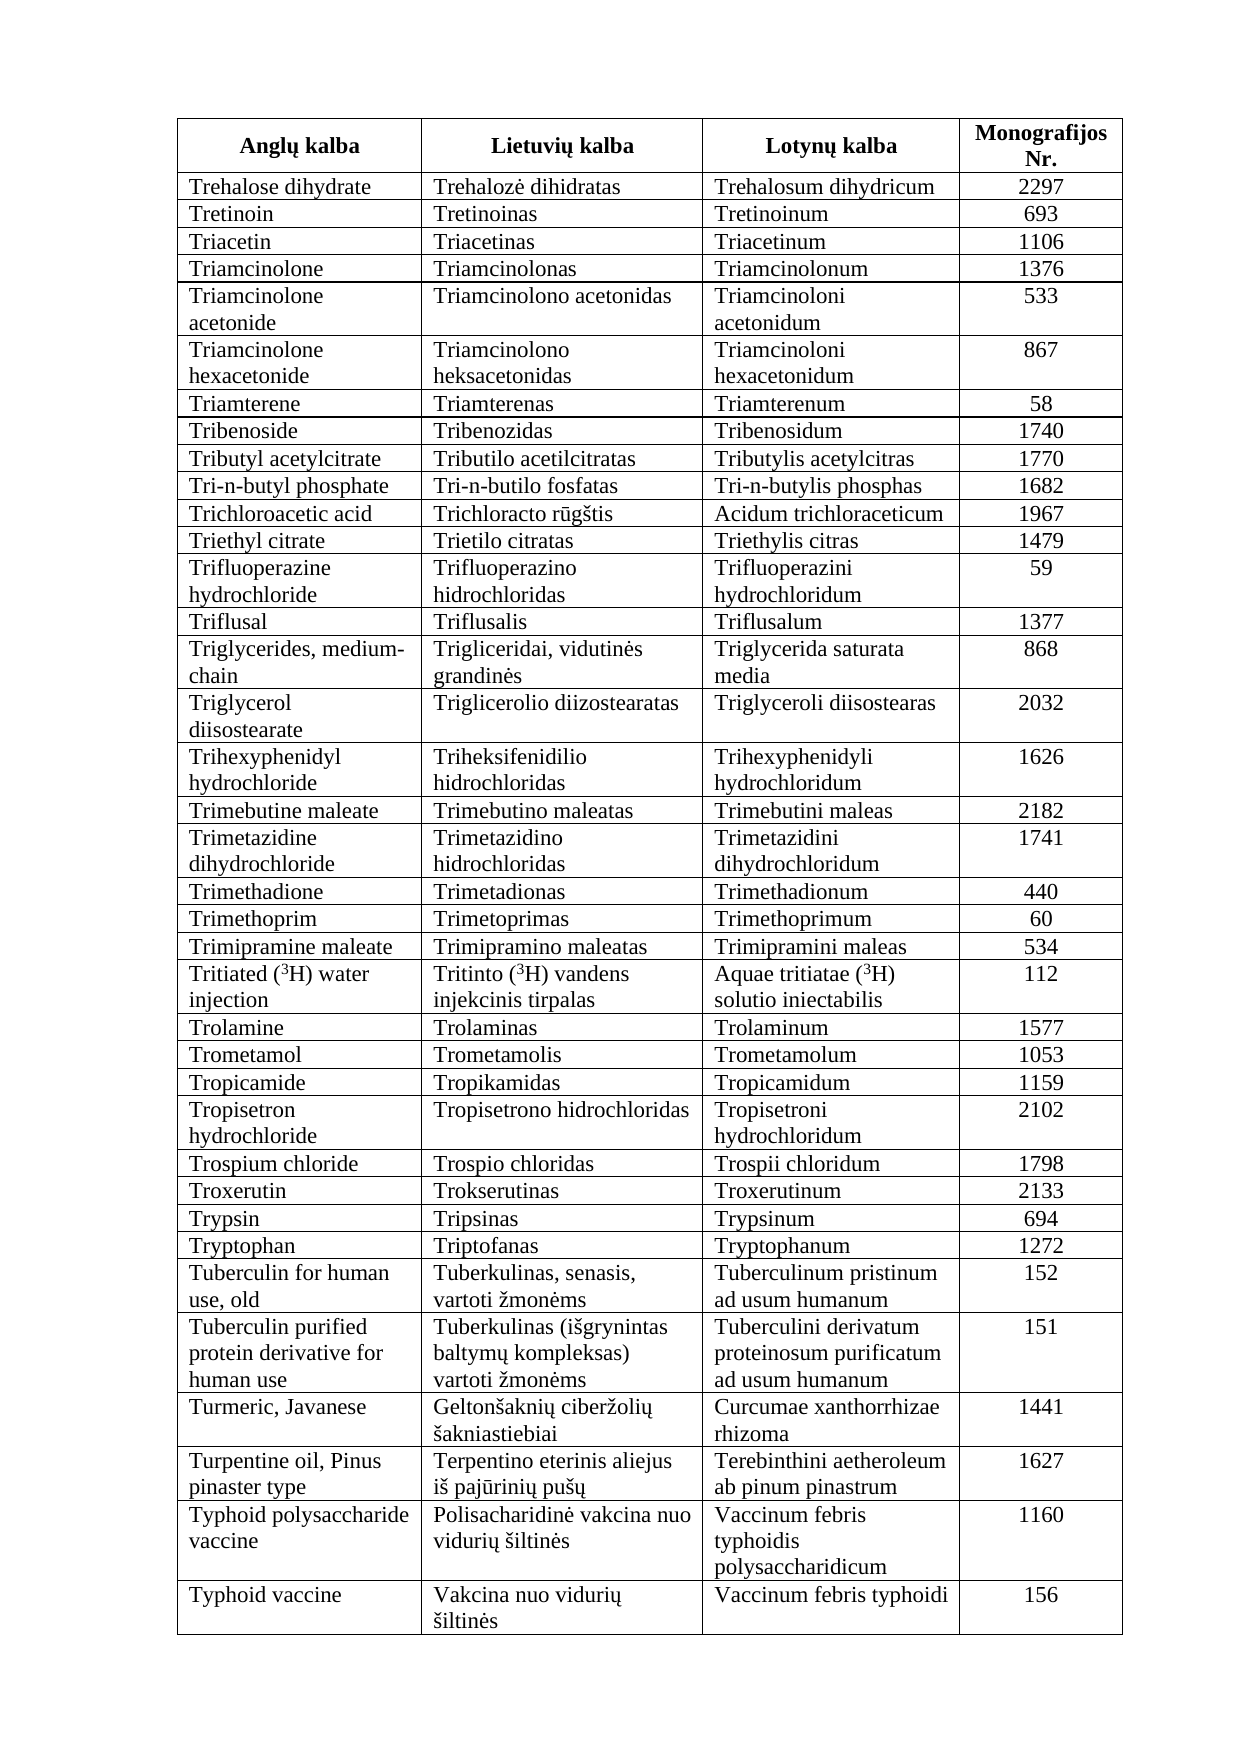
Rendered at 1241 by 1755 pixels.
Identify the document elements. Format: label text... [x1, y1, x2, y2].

table_cell Trimetazidine dihydrochloride [178, 824, 421, 877]
table_cell Tri-n-butylis phosphas [703, 472, 959, 498]
table_cell Triamcinolone hexacetonide [178, 336, 421, 389]
table_cell 1770 [960, 445, 1122, 471]
table_cell Trospio chloridas [422, 1150, 702, 1176]
table_cell Tuberkulinas (išgrynintas baltymų kompleksas) vartoti žmonėms [422, 1313, 702, 1392]
table_cell Triflusal [178, 608, 421, 634]
table_cell Triglyceroli diisostearas [703, 689, 959, 742]
table_cell Triamcinolonum [703, 255, 959, 281]
table_cell Trifluoperazine hydrochloride [178, 554, 421, 607]
table_cell Trimetadionas [422, 878, 702, 904]
table_cell Terebinthini aetheroleum ab pinum pinastrum [703, 1447, 959, 1500]
table_cell 440 [960, 878, 1122, 904]
table_cell Triacetinum [703, 228, 959, 254]
table_cell Trolaminum [703, 1014, 959, 1040]
table_cell Vakcina nuo vidurių šiltinės [422, 1581, 702, 1633]
table_cell Trimetoprimas [422, 905, 702, 932]
table_cell Trospii chloridum [703, 1150, 959, 1176]
table_cell Turmeric, Javanese [178, 1393, 421, 1446]
table_cell 693 [960, 200, 1122, 227]
table_cell Tri-n-butyl phosphate [178, 472, 421, 498]
table_cell Trimipramine maleate [178, 933, 421, 959]
table_cell Trimetazidino hidrochloridas [422, 824, 702, 877]
table_cell Trimetazidini dihydrochloridum [703, 824, 959, 877]
table_cell Typhoid polysaccharide vaccine [178, 1501, 421, 1580]
table_cell Terpentino eterinis aliejus iš pajūrinių pušų [422, 1447, 702, 1500]
table_cell Triglycerides, medium-chain [178, 636, 421, 688]
table_cell Triamcinolone [178, 255, 421, 281]
table_cell Triamcinolone acetonide [178, 283, 421, 335]
table_cell Tretinoinas [422, 200, 702, 227]
table_cell Tripsinas [422, 1205, 702, 1231]
table_cell Trimipramino maleatas [422, 933, 702, 959]
table_cell Trospium chloride [178, 1150, 421, 1176]
table_cell Tretinoin [178, 200, 421, 227]
table_cell Turpentine oil, Pinus pinaster type [178, 1447, 421, 1500]
table_cell Trifluoperazino hidrochloridas [422, 554, 702, 607]
table_cell Acidum trichloraceticum [703, 500, 959, 526]
table_cell Triptofanas [422, 1232, 702, 1258]
table_cell 2182 [960, 797, 1122, 823]
table_cell Polisacharidinė vakcina nuo vidurių šiltinės [422, 1501, 702, 1580]
table_cell Trichloroacetic acid [178, 500, 421, 526]
table_cell Trehalosum dihydricum [703, 173, 959, 199]
table_cell Triflusalis [422, 608, 702, 634]
table_cell Tretinoinum [703, 200, 959, 227]
table_cell Trimethadionum [703, 878, 959, 904]
table_cell Tri-n-butilo fosfatas [422, 472, 702, 498]
table_cell 1160 [960, 1501, 1122, 1580]
table_cell 1967 [960, 500, 1122, 526]
table_cell Triacetin [178, 228, 421, 254]
table_cell Troxerutin [178, 1177, 421, 1203]
table_cell Trigliceridai, vidutinės grandinės [422, 636, 702, 688]
table_cell Geltonšaknių ciberžolių šakniastiebiai [422, 1393, 702, 1446]
table_cell 151 [960, 1313, 1122, 1392]
table_header Anglų kalba [178, 119, 421, 172]
table_cell 112 [960, 960, 1122, 1013]
table_cell Trimethadione [178, 878, 421, 904]
table_cell Trietilo citratas [422, 527, 702, 553]
table_cell Trichloracto rūgštis [422, 500, 702, 526]
table_cell Tribenozidas [422, 418, 702, 444]
table_cell Tritiated (3H) water injection [178, 960, 421, 1013]
table_cell 1626 [960, 743, 1122, 796]
table_cell Triamcinolono heksacetonidas [422, 336, 702, 389]
table_cell Triglicerolio diizostearatas [422, 689, 702, 742]
table_cell Tropicamide [178, 1069, 421, 1095]
table_cell 59 [960, 554, 1122, 607]
table_cell Trihexyphenidyl hydrochloride [178, 743, 421, 796]
table_cell Triethylis citras [703, 527, 959, 553]
table_cell 156 [960, 1581, 1122, 1633]
table_cell Tribenoside [178, 418, 421, 444]
table_cell Triflusalum [703, 608, 959, 634]
table_cell Tributylis acetylcitras [703, 445, 959, 471]
table_cell Triheksifenidilio hidrochloridas [422, 743, 702, 796]
table_cell Tribenosidum [703, 418, 959, 444]
table_cell Tropicamidum [703, 1069, 959, 1095]
table_cell Trolaminas [422, 1014, 702, 1040]
table_cell Tuberkulinas, senasis, vartoti žmonėms [422, 1259, 702, 1312]
table_cell Vaccinum febris typhoidi [703, 1581, 959, 1633]
table_cell Tropikamidas [422, 1069, 702, 1095]
table_cell Tritinto (3H) vandens injekcinis tirpalas [422, 960, 702, 1013]
table_cell Curcumae xanthorrhizae rhizoma [703, 1393, 959, 1446]
table_cell 1053 [960, 1041, 1122, 1068]
table_cell Trokserutinas [422, 1177, 702, 1203]
table_cell Trypsin [178, 1205, 421, 1231]
table_cell Troxerutinum [703, 1177, 959, 1203]
table_cell Trimethoprim [178, 905, 421, 932]
table_cell Trimipramini maleas [703, 933, 959, 959]
table_cell Triamterene [178, 390, 421, 416]
table_cell Typhoid vaccine [178, 1581, 421, 1633]
table_cell Trifluoperazini hydrochloridum [703, 554, 959, 607]
table_cell Trometamolis [422, 1041, 702, 1068]
table_cell Trypsinum [703, 1205, 959, 1231]
table_cell Trimethoprimum [703, 905, 959, 932]
table_cell 1159 [960, 1069, 1122, 1095]
table_cell 2102 [960, 1096, 1122, 1149]
table_cell Trometamol [178, 1041, 421, 1068]
table_cell Tryptophanum [703, 1232, 959, 1258]
table_cell 2133 [960, 1177, 1122, 1203]
table_cell Tributyl acetylcitrate [178, 445, 421, 471]
table_cell Vaccinum febris typhoidis polysaccharidicum [703, 1501, 959, 1580]
table_cell 1441 [960, 1393, 1122, 1446]
table_cell Triamterenum [703, 390, 959, 416]
table_cell 152 [960, 1259, 1122, 1312]
table_cell Triglycerida saturata media [703, 636, 959, 688]
table_cell Trehalozė dihidratas [422, 173, 702, 199]
table_header Lietuvių kalba [422, 119, 702, 172]
table_header Monografijos Nr. [960, 119, 1122, 172]
table_cell Tuberculin for human use, old [178, 1259, 421, 1312]
table_cell 1798 [960, 1150, 1122, 1176]
table_cell Trolamine [178, 1014, 421, 1040]
table_cell 1627 [960, 1447, 1122, 1500]
table_cell Tropisetrono hidrochloridas [422, 1096, 702, 1149]
table_cell Triamcinoloni hexacetonidum [703, 336, 959, 389]
table_header Lotynų kalba [703, 119, 959, 172]
table_cell 1106 [960, 228, 1122, 254]
table_cell 1577 [960, 1014, 1122, 1040]
table_cell 533 [960, 283, 1122, 335]
table_cell Tuberculini derivatum proteinosum purificatum ad usum humanum [703, 1313, 959, 1392]
table_cell Tuberculin purified protein derivative for human use [178, 1313, 421, 1392]
table_cell 60 [960, 905, 1122, 932]
table_cell Triglycerol diisostearate [178, 689, 421, 742]
table_cell Triamcinolono acetonidas [422, 283, 702, 335]
table_cell Trimebutini maleas [703, 797, 959, 823]
table_cell 867 [960, 336, 1122, 389]
table_cell Trihexyphenidyli hydrochloridum [703, 743, 959, 796]
table_cell 694 [960, 1205, 1122, 1231]
table_cell 1479 [960, 527, 1122, 553]
table_cell 2297 [960, 173, 1122, 199]
table_cell 868 [960, 636, 1122, 688]
table_cell Triamcinolonas [422, 255, 702, 281]
table_cell Trimebutino maleatas [422, 797, 702, 823]
table_cell 1272 [960, 1232, 1122, 1258]
table_cell 1376 [960, 255, 1122, 281]
table_cell Tributilo acetilcitratas [422, 445, 702, 471]
table_cell Triamcinoloni acetonidum [703, 283, 959, 335]
table_cell Tryptophan [178, 1232, 421, 1258]
table_cell Trehalose dihydrate [178, 173, 421, 199]
table_cell 1682 [960, 472, 1122, 498]
table_cell Triacetinas [422, 228, 702, 254]
table_cell Triethyl citrate [178, 527, 421, 553]
table_cell Tropisetroni hydrochloridum [703, 1096, 959, 1149]
table_cell Trimebutine maleate [178, 797, 421, 823]
table_cell Trometamolum [703, 1041, 959, 1068]
table_cell 1377 [960, 608, 1122, 634]
table_cell 2032 [960, 689, 1122, 742]
table_cell 1741 [960, 824, 1122, 877]
table_cell Triamterenas [422, 390, 702, 416]
table_cell Aquae tritiatae (3H) solutio iniectabilis [703, 960, 959, 1013]
table_cell 58 [960, 390, 1122, 416]
table_cell Tropisetron hydrochloride [178, 1096, 421, 1149]
table_cell 1740 [960, 418, 1122, 444]
table_cell 534 [960, 933, 1122, 959]
table_cell Tuberculinum pristinum ad usum humanum [703, 1259, 959, 1312]
